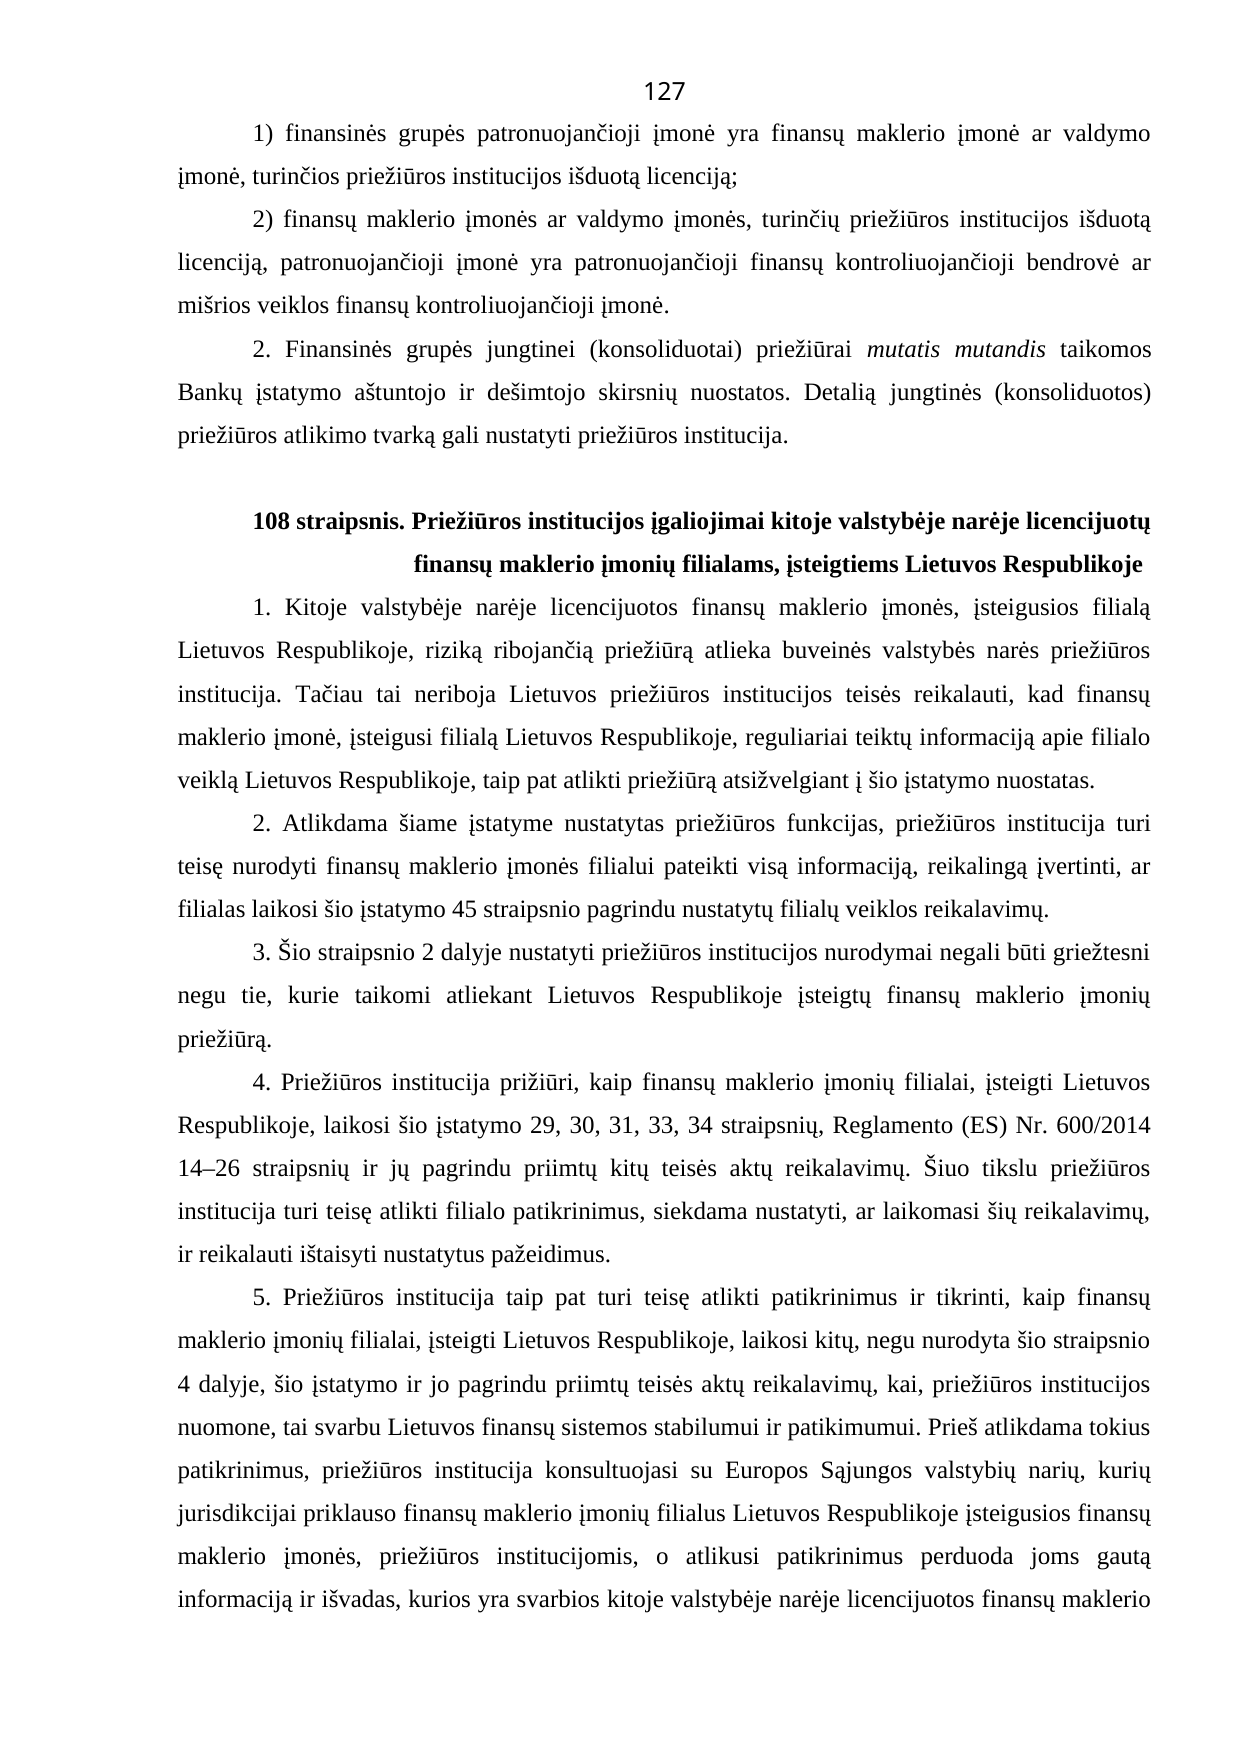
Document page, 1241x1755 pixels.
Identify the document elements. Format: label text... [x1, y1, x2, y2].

text 2. Atlikdama šiame įstatyme nustatytas priežiūros funkcijas, priežiūros institucija turi teisę nurodyti finansų maklerio įmonės filialui pateikti visą informaciją, reikalingą įvertinti, ar filialas laikosi šio įstatymo 45 straipsnio pagrindu nustatytų filialų veiklos reikalavimų. [177, 808, 1152, 923]
text 2) finansų maklerio įmonės ar valdymo įmonės, turinčių priežiūros institucijos išduotą licenciją, patronuojančioji įmonė yra patronuojančioji finansų kontroliuojančioji bendrovė ar mišrios veiklos finansų kontroliuojančioji įmonė. [177, 204, 1152, 319]
text 2. Finansinės grupės jungtinei (konsoliduotai) priežiūrai mutatis mutandis taikomos Bankų įstatymo aštuntojo ir dešimtojo skirsnių nuostatos. Detalią jungtinės (konsoliduotos) priežiūros atlikimo tvarką gali nustatyti priežiūros institucija. [177, 334, 1152, 449]
text 4. Priežiūros institucija prižiūri, kaip finansų maklerio įmonių filialai, įsteigti Lietuvos Respublikoje, laikosi šio įstatymo 29, 30, 31, 33, 34 straipsnių, Reglamento (ES) Nr. 600/2014 14–26 straipsnių ir jų pagrindu priimtų kitų teisės aktų reikalavimų. Šiuo tikslu priežiūros institucija turi teisę atlikti filialo patikrinimus, siekdama nustatyti, ar laikomasi šių reikalavimų, ir reikalauti ištaisyti nustatytus pažeidimus. [177, 1067, 1152, 1268]
text 3. Šio straipsnio 2 dalyje nustatyti priežiūros institucijos nurodymai negali būti griežtesni negu tie, kurie taikomi atliekant Lietuvos Respublikoje įsteigtų finansų maklerio įmonių priežiūrą. [177, 937, 1152, 1052]
text 1) finansinės grupės patronuojančioji įmonė yra finansų maklerio įmonė ar valdymo įmonė, turinčios priežiūros institucijos išduotą licenciją; [177, 118, 1152, 190]
text 5. Priežiūros institucija taip pat turi teisę atlikti patikrinimus ir tikrinti, kaip finansų maklerio įmonių filialai, įsteigti Lietuvos Respublikoje, laikosi kitų, negu nurodyta šio straipsnio 4 dalyje, šio įstatymo ir jo pagrindu priimtų teisės aktų reikalavimų, kai, priežiūros institucijos nuomone, tai svarbu Lietuvos finansų sistemos stabilumui ir patikimumui. Prieš atlikdama tokius patikrinimus, priežiūros institucija konsultuojasi su Europos Sąjungos valstybių narių, kurių jurisdikcijai priklauso finansų maklerio įmonių filialus Lietuvos Respublikoje įsteigusios finansų maklerio įmonės, priežiūros institucijomis, o atlikusi patikrinimus perduoda joms gautą informaciją ir išvadas, kurios yra svarbios kitoje valstybėje narėje licencijuotos finansų maklerio [177, 1282, 1152, 1613]
text 1. Kitoje valstybėje narėje licencijuotos finansų maklerio įmonės, įsteigusios filialą Lietuvos Respublikoje, riziką ribojančią priežiūrą atlieka buveinės valstybės narės priežiūros institucija. Tačiau tai neriboja Lietuvos priežiūros institucijos teisės reikalauti, kad finansų maklerio įmonė, įsteigusi filialą Lietuvos Respublikoje, reguliariai teiktų informaciją apie filialo veiklą Lietuvos Respublikoje, taip pat atlikti priežiūrą atsižvelgiant į šio įstatymo nuostatas. [177, 592, 1152, 794]
text 108 straipsnis. Priežiūros institucijos įgaliojimai kitoje valstybėje narėje licencijuotų finansų maklerio įmonių filialams, įsteigtiems Lietuvos Respublikoje [252, 506, 1152, 578]
